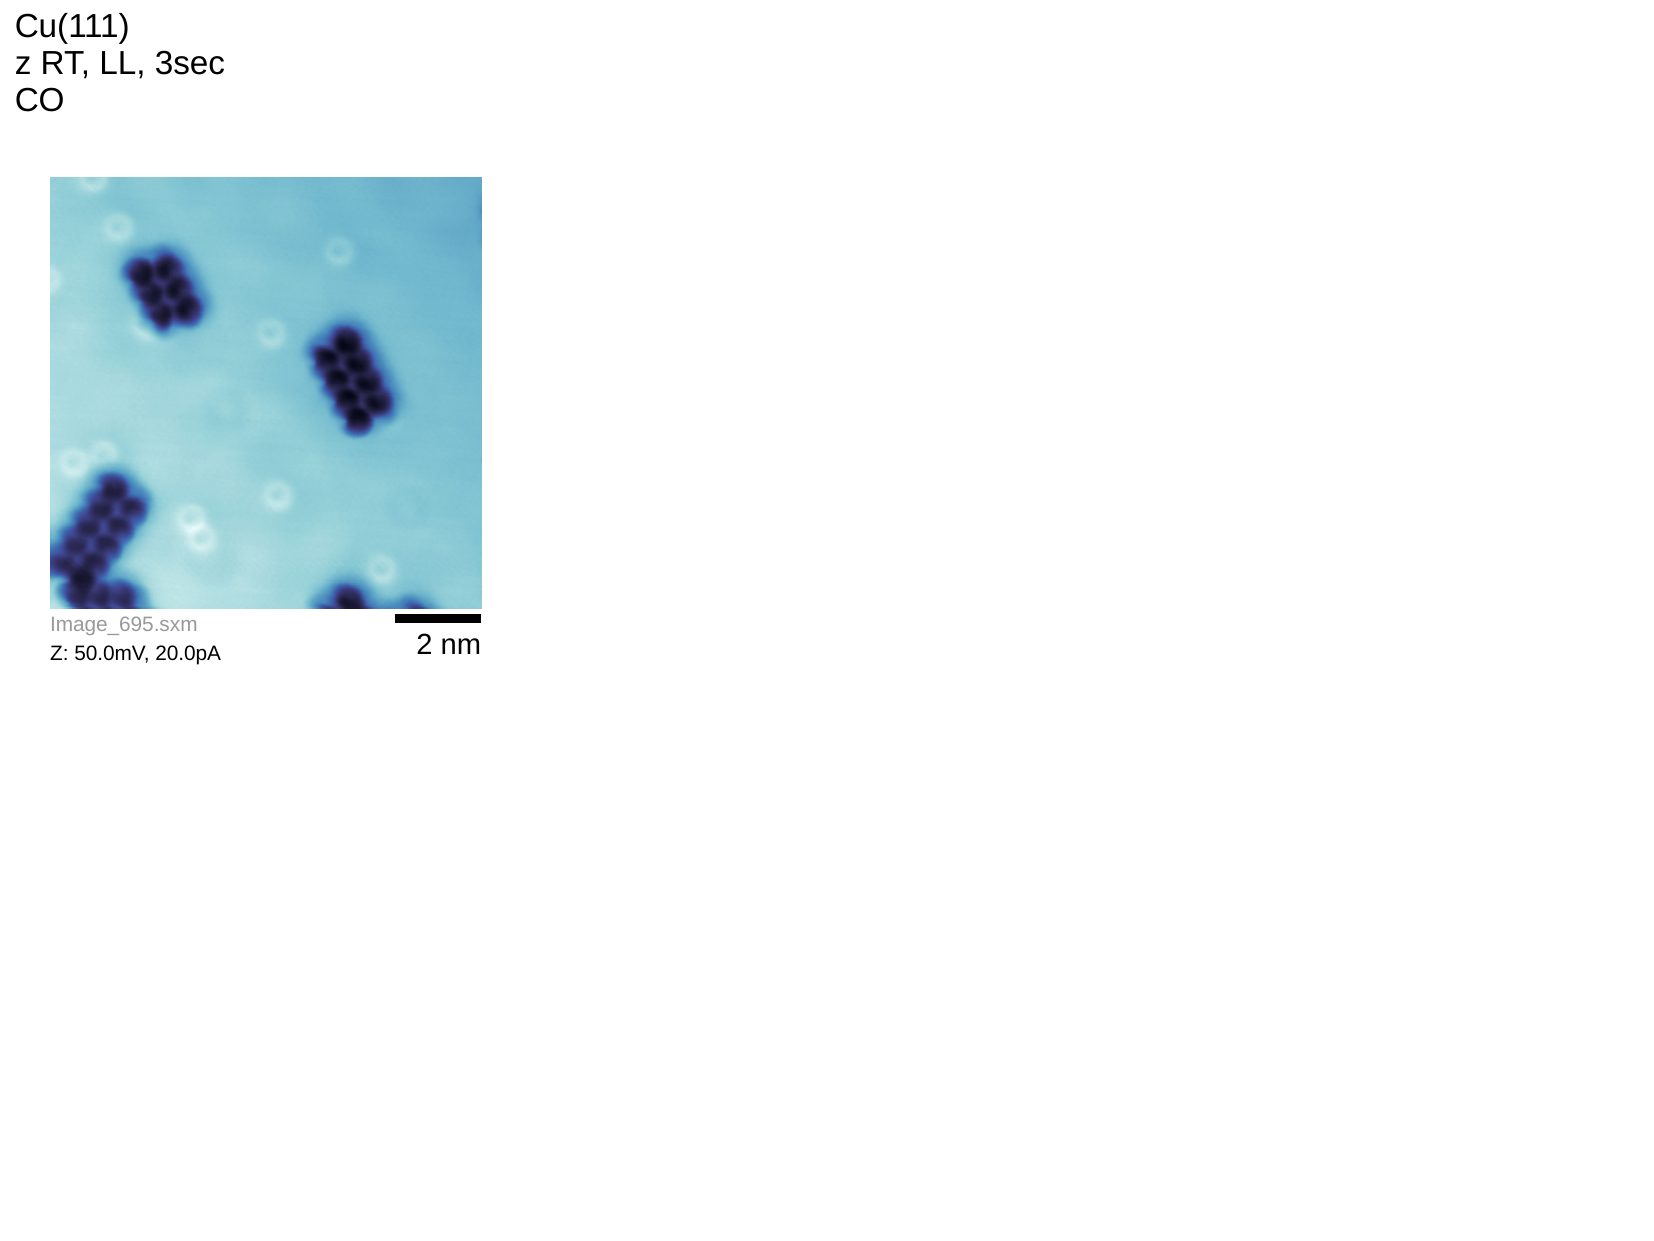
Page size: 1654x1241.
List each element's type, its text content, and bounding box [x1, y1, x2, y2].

picture [50, 177, 482, 609]
text_box Cu(111) z RT, LL, 3sec CO [0, 0, 1654, 163]
text_box Z: 50.0mV, 20.0pA [50, 641, 266, 665]
text_box Image_695.sxm [50, 612, 482, 637]
text_box 2 nm [265, 628, 482, 662]
